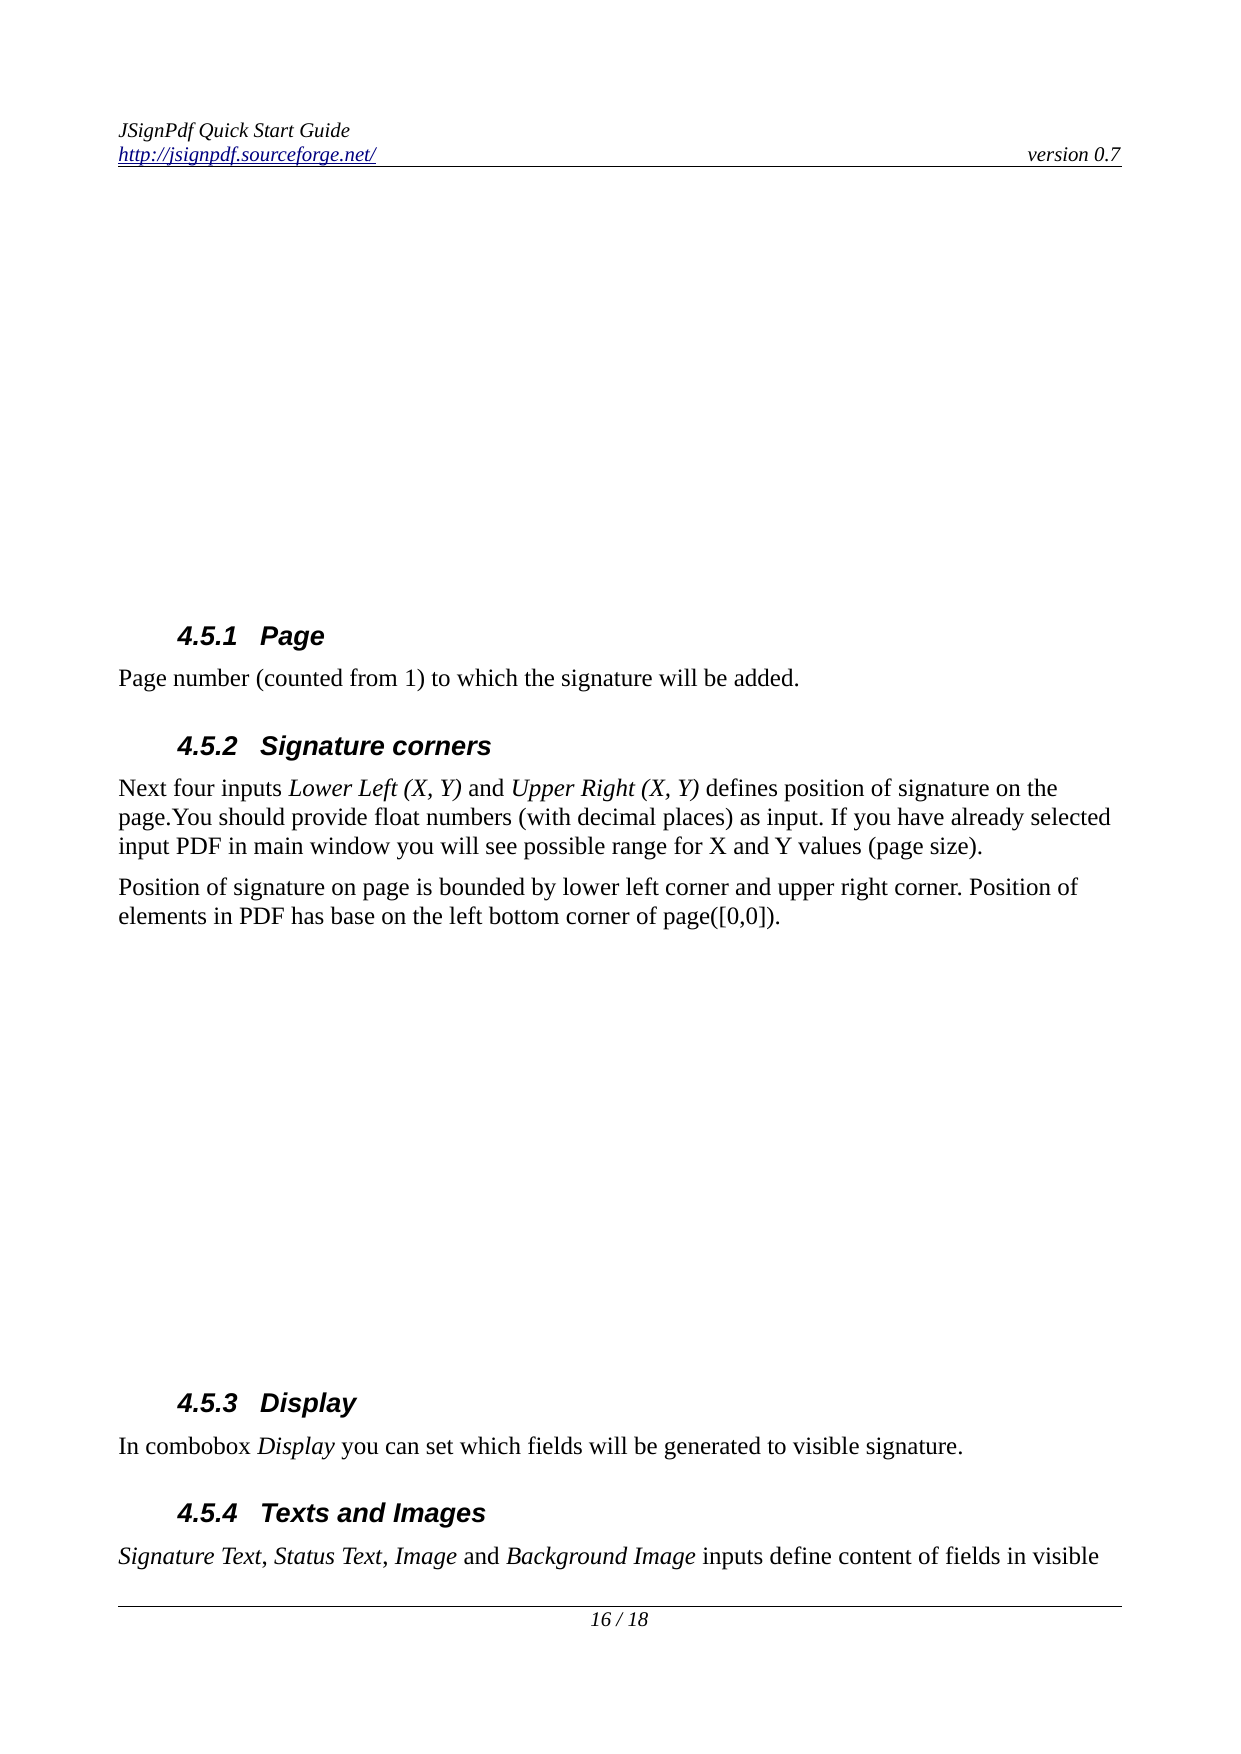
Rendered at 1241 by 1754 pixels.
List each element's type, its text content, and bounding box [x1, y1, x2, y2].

text Signature Text, Status Text, Image and Background Image inputs define content of fields in visible [118, 1541, 1122, 1570]
text Page number (counted from 1) to which the signature will be added. [118, 663, 1122, 692]
subtitle Display [177, 967, 1122, 1418]
text Next four inputs Lower Left (X, Y) and Upper Right (X, Y) defines position of signature on the page.You should provide float numbers (with decimal places) as input. If you have already selected input PDF in main window you will see possible range for X and Y values (page size). [118, 773, 1122, 859]
subtitle Signature corners [177, 729, 1122, 761]
text In combobox Display you can set which fields will be generated to visible signature. [118, 1431, 1122, 1460]
text Position of signature on page is bounded by lower left corner and upper right corner. Position of elements in PDF has base on the left bottom corner of page([0,0]). [118, 872, 1122, 929]
subtitle Page [177, 197, 1122, 651]
subtitle Texts and Images [177, 1497, 1122, 1528]
